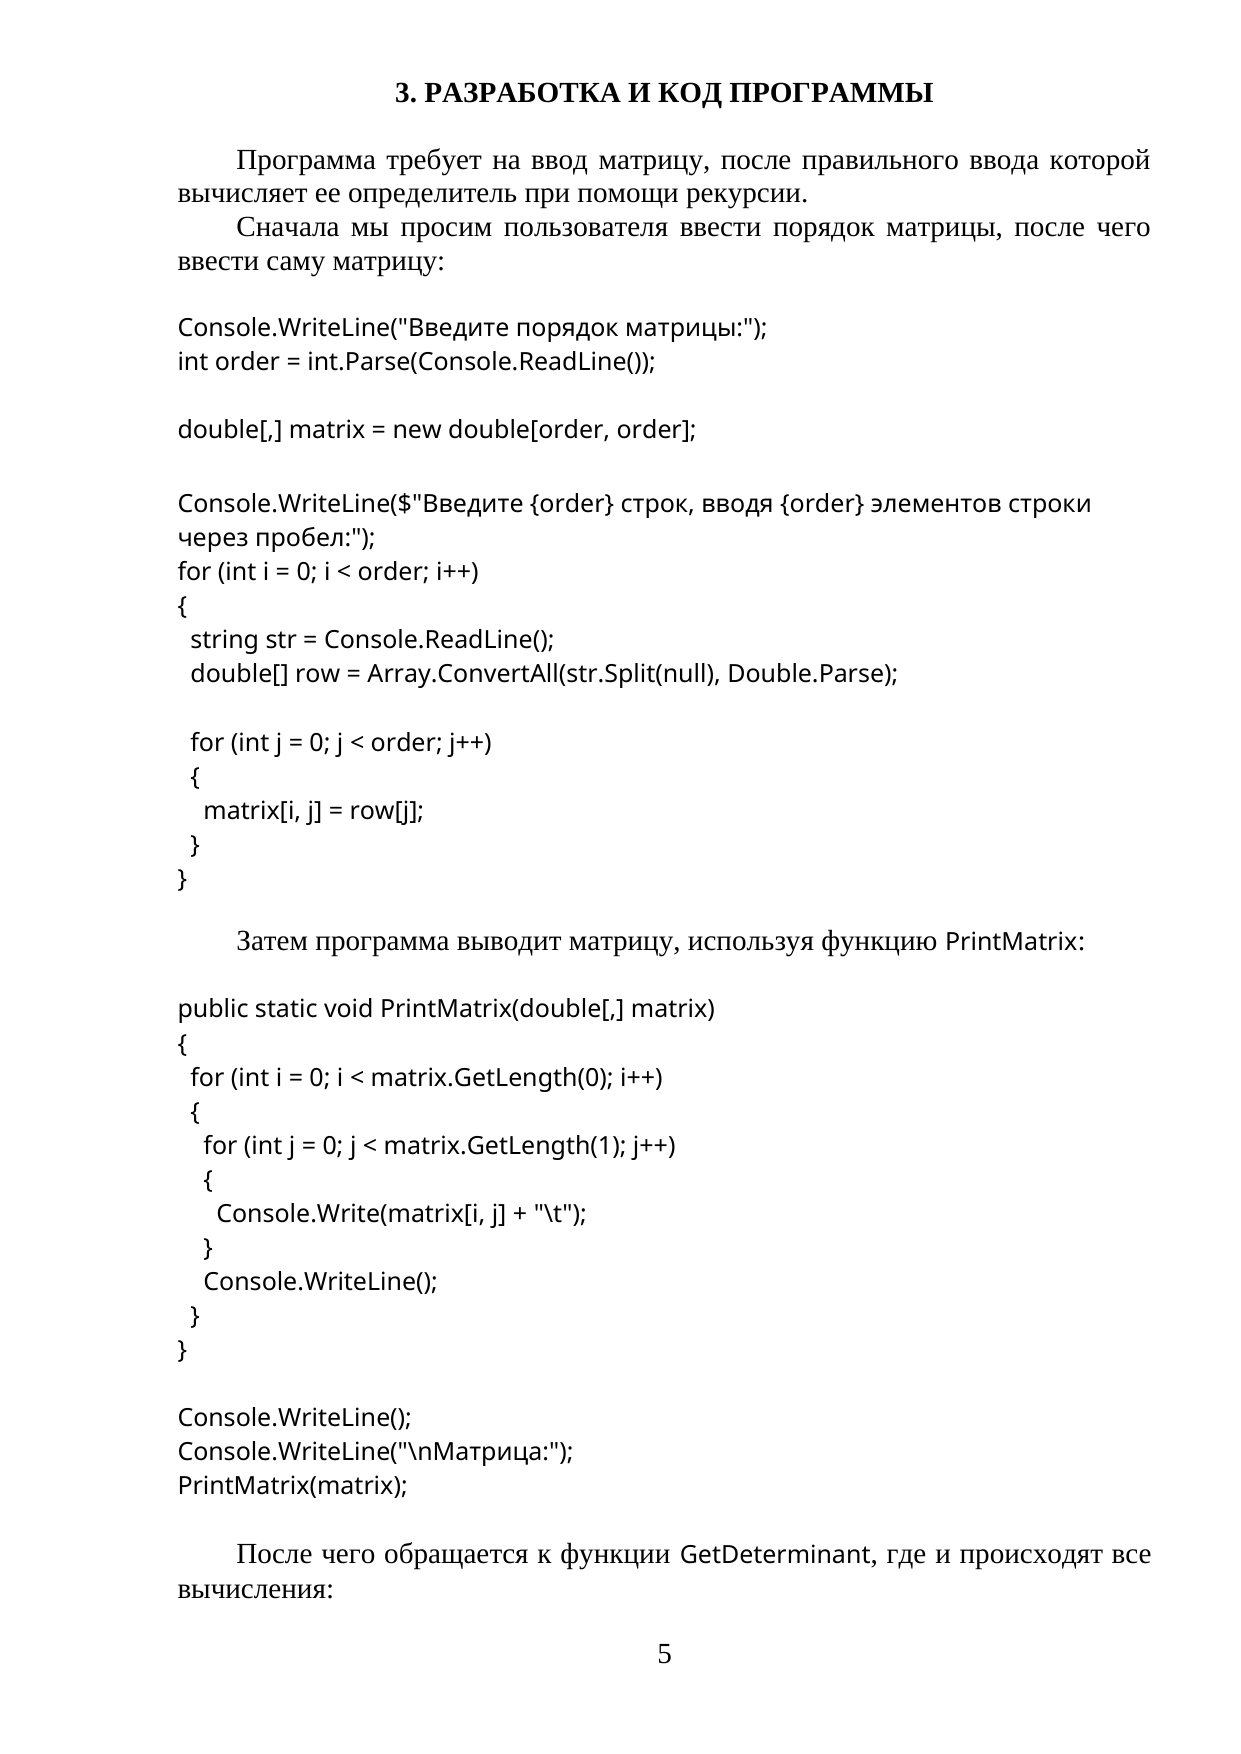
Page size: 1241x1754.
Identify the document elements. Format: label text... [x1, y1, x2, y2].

text Сначала мы просим пользователя ввести порядок матрицы, после чего ввести саму матрицу: [177, 209, 1152, 276]
text double[,] matrix = new double[order, order]; [177, 412, 1152, 446]
text public static void PrintMatrix(double[,] matrix) [177, 991, 1152, 1025]
text Затем программа выводит матрицу, используя функцию PrintMatrix: [177, 923, 1152, 958]
text string str = Console.ReadLine(); [177, 622, 1152, 656]
text } [177, 860, 1152, 895]
text int order = int.Parse(Console.ReadLine()); [177, 344, 1152, 378]
text matrix[i, j] = row[j]; [177, 792, 1152, 826]
text } [177, 1298, 1152, 1332]
text for (int j = 0; j < order; j++) [177, 724, 1152, 758]
text { [177, 588, 1152, 622]
text PrintMatrix(matrix); [177, 1468, 1152, 1502]
text { [177, 758, 1152, 792]
text { [177, 1093, 1152, 1127]
text double[] row = Array.ConvertAll(str.Split(null), Double.Parse); [177, 656, 1152, 690]
text Console.WriteLine("Введите порядок матрицы:"); [177, 310, 1152, 344]
text Console.Write(matrix[i, j] + "\t"); [177, 1196, 1152, 1229]
text Console.WriteLine(); [177, 1264, 1152, 1298]
text После чего обращается к функции GetDeterminant, где и происходят все вычисления: [177, 1536, 1152, 1604]
text for (int i = 0; i < order; i++) [177, 554, 1152, 588]
text for (int j = 0; j < matrix.GetLength(1); j++) [177, 1127, 1152, 1161]
text { [177, 1025, 1152, 1059]
text } [177, 1332, 1152, 1366]
text } [177, 1229, 1152, 1264]
text } [177, 826, 1152, 860]
text Программа требует на ввод матрицу, после правильного ввода которой вычисляет ее определитель при помощи рекурсии. [177, 142, 1152, 209]
text for (int i = 0; i < matrix.GetLength(0); i++) [177, 1059, 1152, 1093]
text Console.WriteLine(); [177, 1400, 1152, 1434]
text Console.WriteLine($"Введите {order} строк, вводя {order} элементов строки через пробел:"); [177, 486, 1152, 554]
text Console.WriteLine("\nМатрица:"); [177, 1434, 1152, 1468]
text 3. РАЗРАБОТКА И КОД ПРОГРАММЫ [177, 75, 1152, 108]
text { [177, 1161, 1152, 1196]
